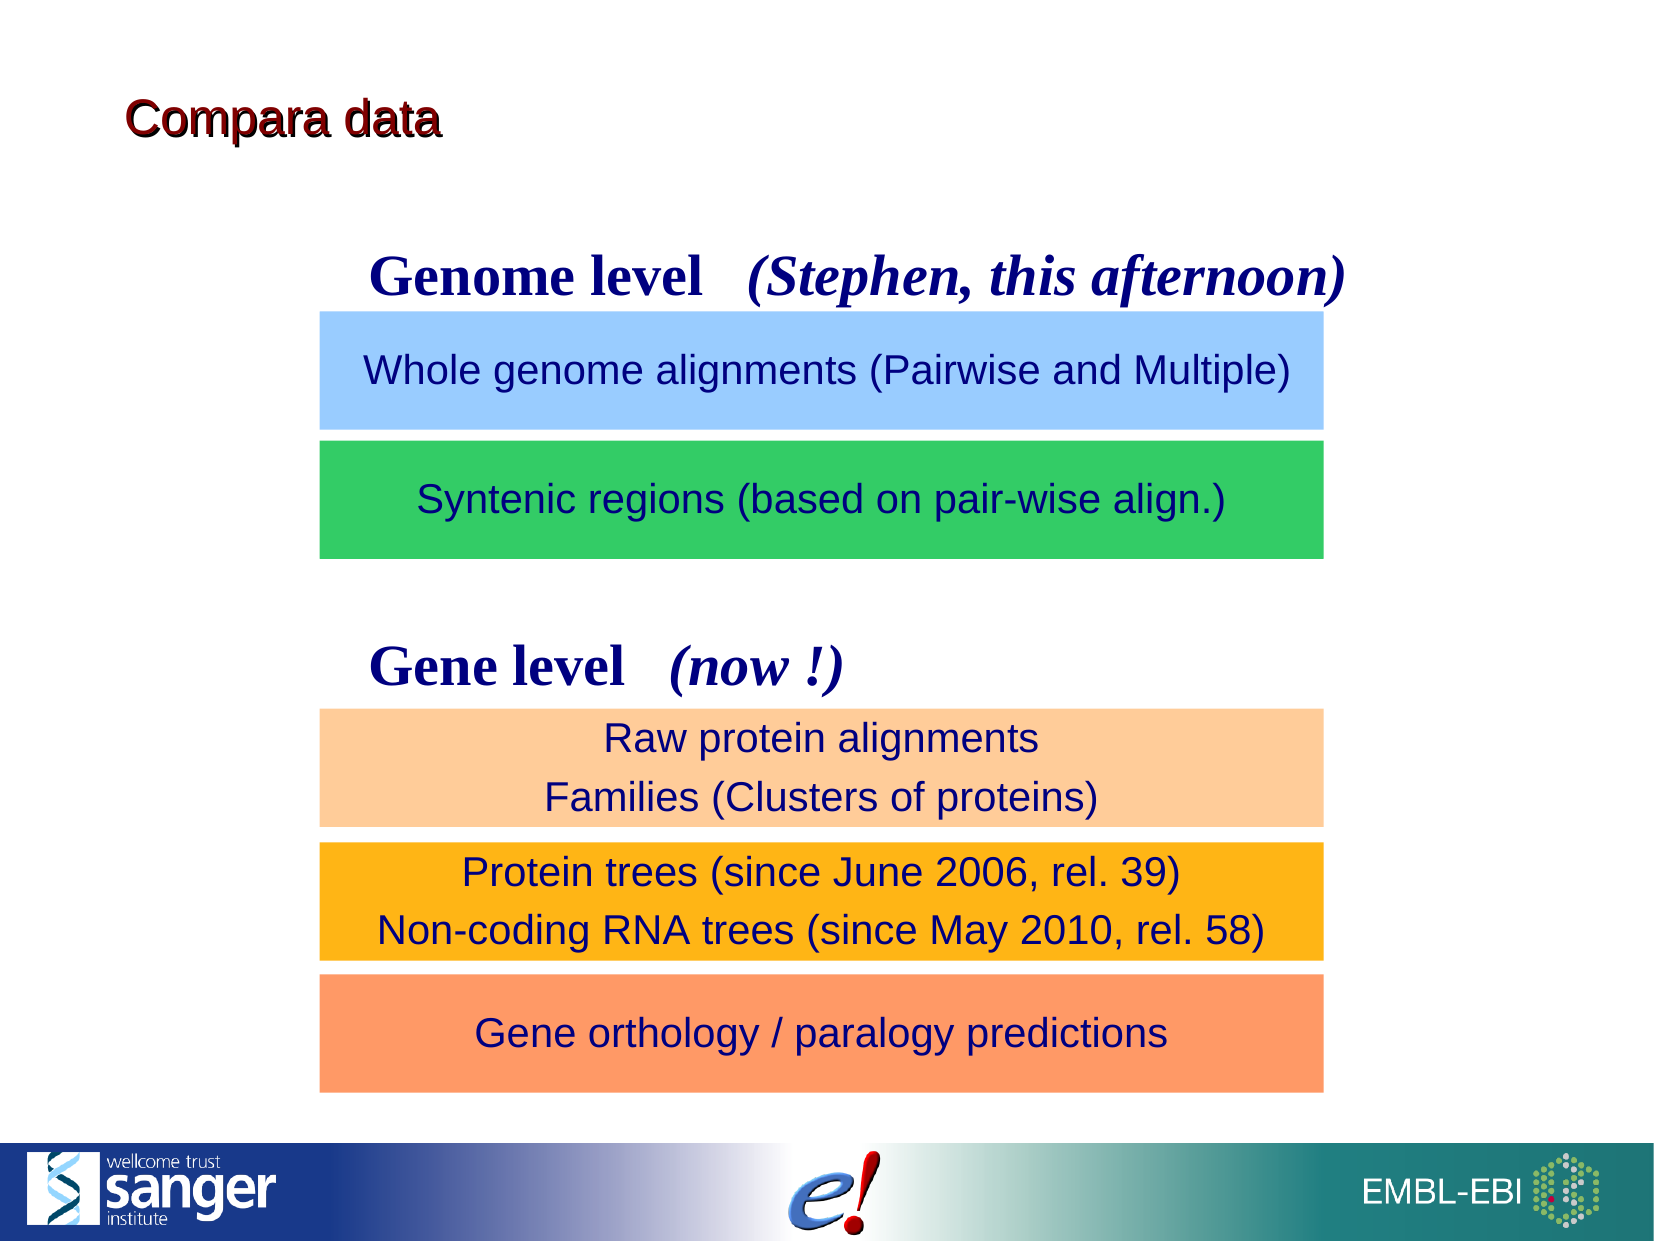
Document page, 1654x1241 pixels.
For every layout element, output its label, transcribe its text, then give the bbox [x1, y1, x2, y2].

text_box Gene orthology / paralogy predictions [319, 974, 1324, 1093]
picture [0, 1143, 1654, 1241]
text_box Syntenic regions (based on pair-wise align.) [319, 440, 1324, 559]
text_box Protein trees (since June 2006, rel. 39) Non-coding RNA trees (since May 2010, rel. 58) [319, 842, 1324, 961]
text_box Raw protein alignments Families (Clusters of proteins) [319, 708, 1324, 827]
text_box Whole genome alignments (Pairwise and Multiple)‏ [319, 311, 1324, 430]
text_box Genome level (Stephen, this afternoon) [353, 236, 1364, 317]
text_box Gene level (now !) [353, 625, 861, 706]
title Compara data [123, 38, 1527, 200]
